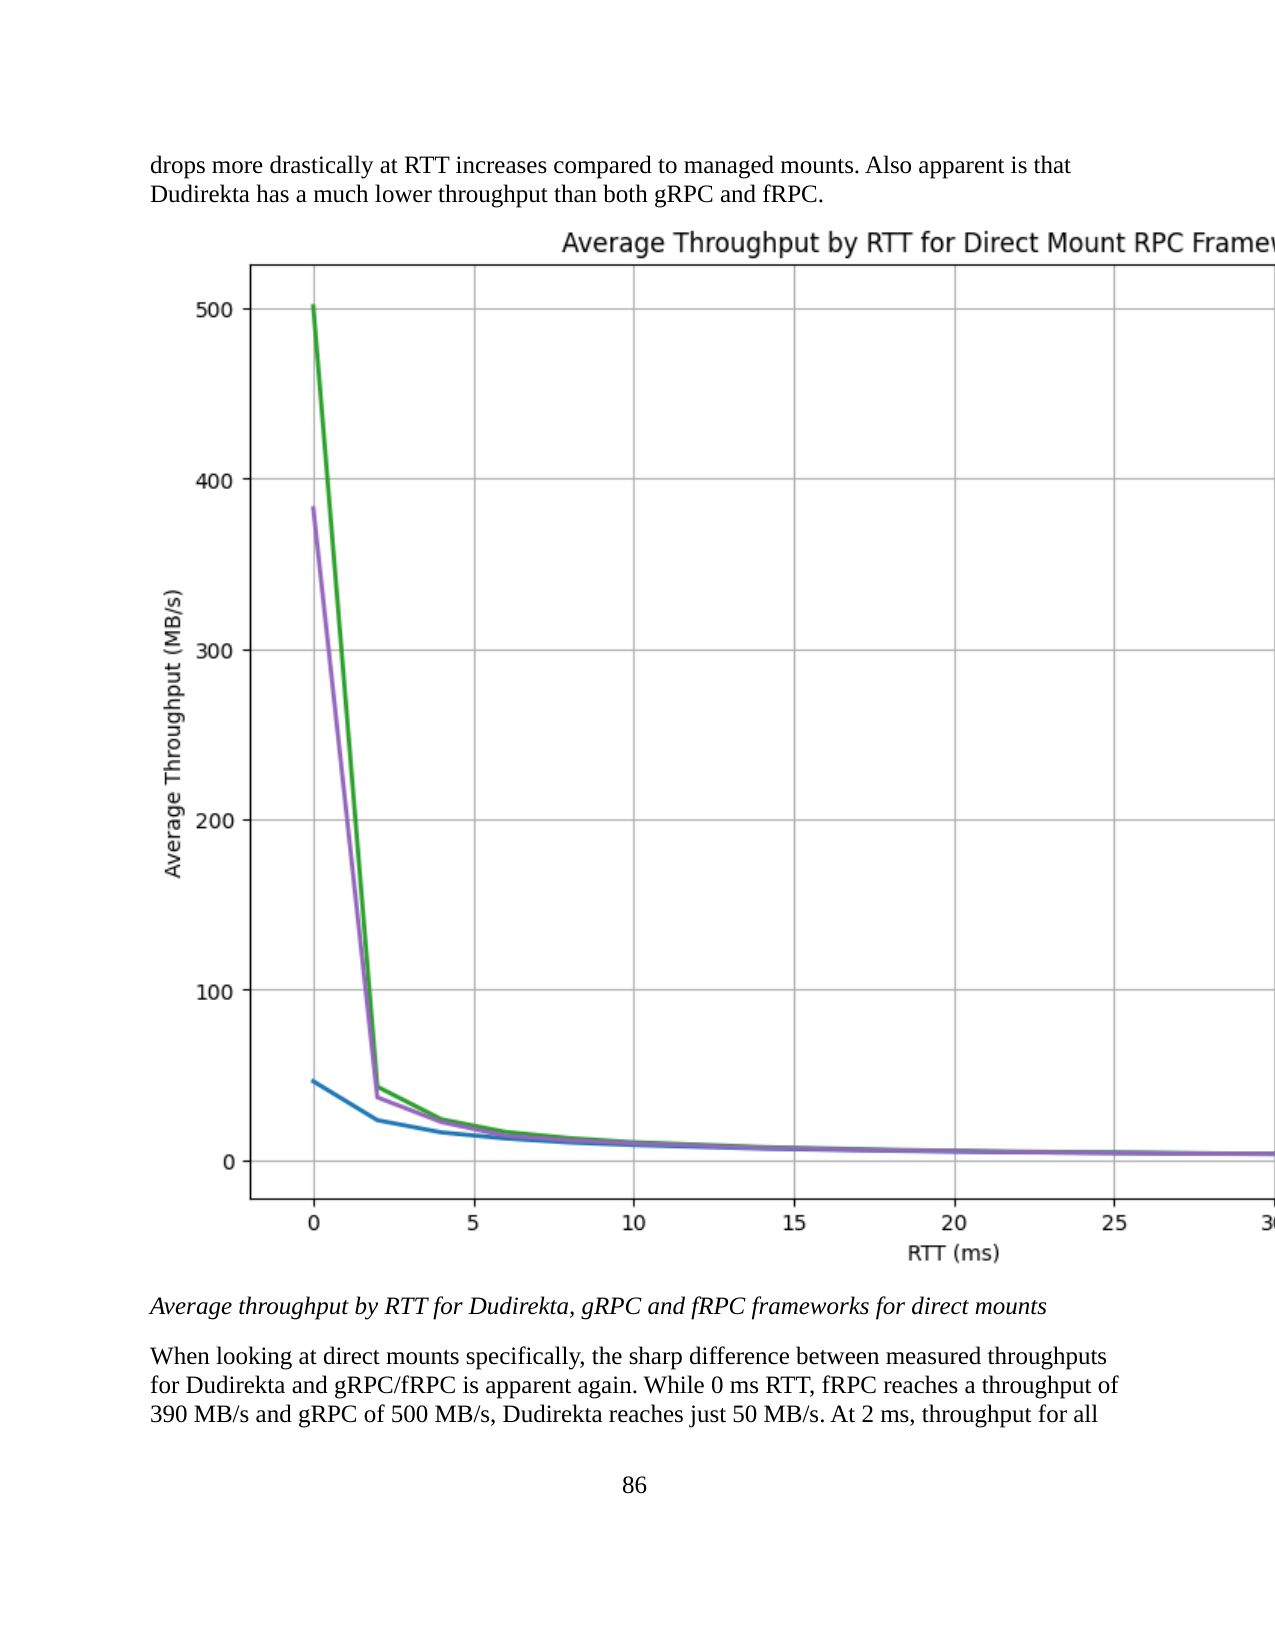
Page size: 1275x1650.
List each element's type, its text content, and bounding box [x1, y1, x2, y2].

text Average throughput by RTT for Dudirekta, gRPC and fRPC frameworks for direct mounts [150, 1291, 1125, 1320]
text When looking at direct mounts specifically, the sharp difference between measured throughputs for Dudirekta and gRPC/fRPC is apparent again. While 0 ms RTT, fRPC reaches a throughput of 390 MB/s and gRPC of 500 MB/s, Dudirekta reaches just 50 MB/s. At 2 ms, throughput for all [150, 1341, 1125, 1427]
picture [150, 216, 1275, 1279]
text drops more drastically at RTT increases compared to managed mounts. Also apparent is that Dudirekta has a much lower throughput than both gRPC and fRPC. [150, 150, 1125, 207]
